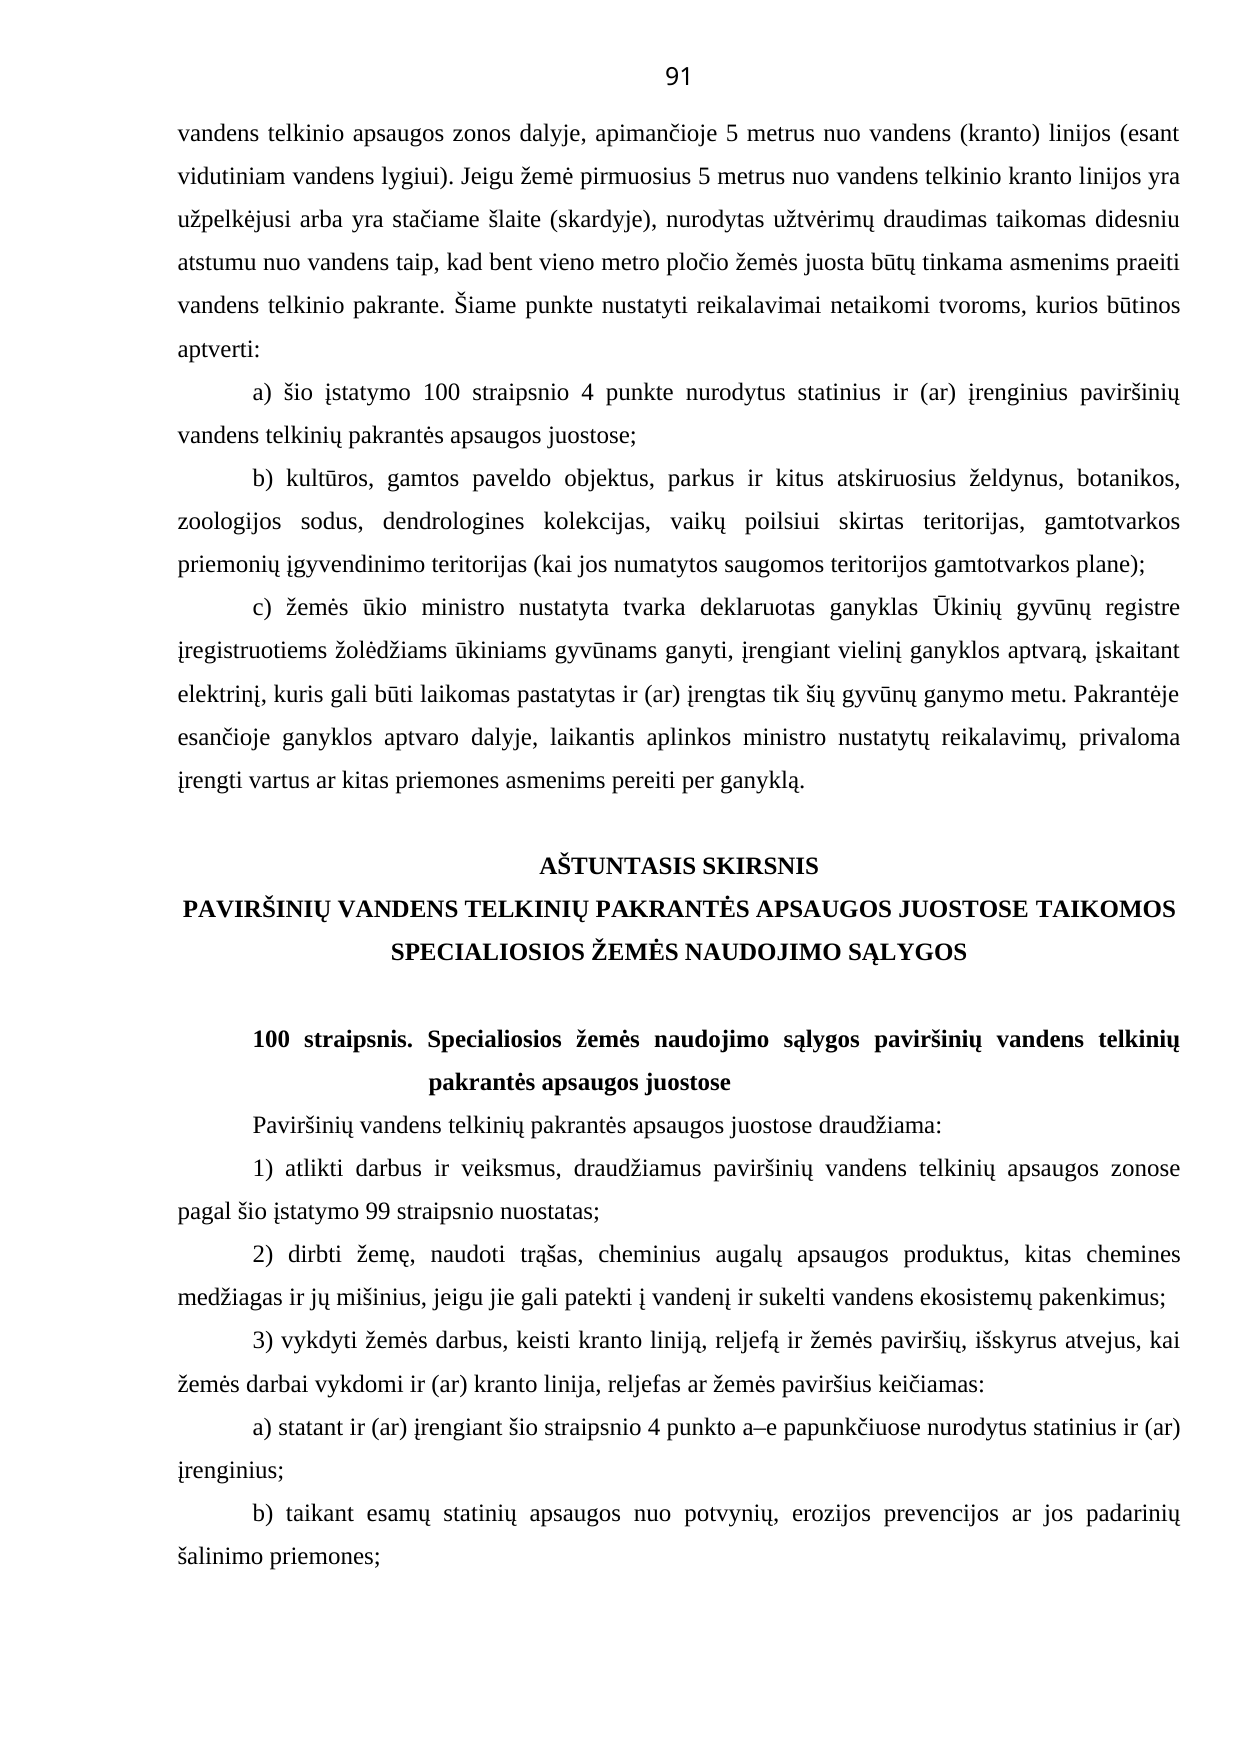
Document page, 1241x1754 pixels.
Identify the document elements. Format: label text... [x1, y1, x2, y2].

text 1) atlikti darbus ir veiksmus, draudžiamus paviršinių vandens telkinių apsaugos zonose pagal šio įstatymo 99 straipsnio nuostatas; [177, 1153, 1181, 1225]
text c) žemės ūkio ministro nustatyta tvarka deklaruotas ganyklas Ūkinių gyvūnų registre įregistruotiems žolėdžiams ūkiniams gyvūnams ganyti, įrengiant vielinį ganyklos aptvarą, įskaitant elektrinį, kuris gali būti laikomas pastatytas ir (ar) įrengtas tik šių gyvūnų ganymo metu. Pakrantėje esančioje ganyklos aptvaro dalyje, laikantis aplinkos ministro nustatytų reikalavimų, privaloma įrengti vartus ar kitas priemones asmenims pereiti per ganyklą. [177, 592, 1181, 794]
text 100 straipsnis. Specialiosios žemės naudojimo sąlygos paviršinių vandens telkinių pakrantės apsaugos juostose [252, 1024, 1181, 1096]
text 3) vykdyti žemės darbus, keisti kranto liniją, reljefą ir žemės paviršių, išskyrus atvejus, kai žemės darbai vykdomi ir (ar) kranto linija, reljefas ar žemės paviršius keičiamas: [177, 1326, 1181, 1397]
text a) statant ir (ar) įrengiant šio straipsnio 4 punkto a–e papunkčiuose nurodytus statinius ir (ar) įrenginius; [177, 1412, 1181, 1484]
text Paviršinių vandens telkinių pakrantės apsaugos juostose draudžiama: [177, 1110, 1181, 1139]
text b) kultūros, gamtos paveldo objektus, parkus ir kitus atskiruosius želdynus, botanikos, zoologijos sodus, dendrologines kolekcijas, vaikų poilsiui skirtas teritorijas, gamtotvarkos priemonių įgyvendinimo teritorijas (kai jos numatytos saugomos teritorijos gamtotvarkos plane); [177, 463, 1181, 578]
text 2) dirbti žemę, naudoti trąšas, cheminius augalų apsaugos produktus, kitas chemines medžiagas ir jų mišinius, jeigu jie gali patekti į vandenį ir sukelti vandens ekosistemų pakenkimus; [177, 1239, 1181, 1311]
text a) šio įstatymo 100 straipsnio 4 punkte nurodytus statinius ir (ar) įrenginius paviršinių vandens telkinių pakrantės apsaugos juostose; [177, 377, 1181, 449]
text vandens telkinio apsaugos zonos dalyje, apimančioje 5 metrus nuo vandens (kranto) linijos (esant vidutiniam vandens lygiui). Jeigu žemė pirmuosius 5 metrus nuo vandens telkinio kranto linijos yra užpelkėjusi arba yra stačiame šlaite (skardyje), nurodytas užtvėrimų draudimas taikomas didesniu atstumu nuo vandens taip, kad bent vieno metro pločio žemės juosta būtų tinkama asmenims praeiti vandens telkinio pakrante. Šiame punkte nustatyti reikalavimai netaikomi tvoroms, kurios būtinos aptverti: [177, 118, 1181, 362]
text PAVIRŠINIŲ VANDENS TELKINIŲ PAKRANTĖS APSAUGOS JUOSTOSE TAIKOMOS SPECIALIOSIOS ŽEMĖS NAUDOJIMO SĄLYGOS [177, 894, 1181, 966]
text b) taikant esamų statinių apsaugos nuo potvynių, erozijos prevencijos ar jos padarinių šalinimo priemones; [177, 1498, 1181, 1570]
text AŠTUNTASIS SKIRSNIS [177, 851, 1181, 880]
